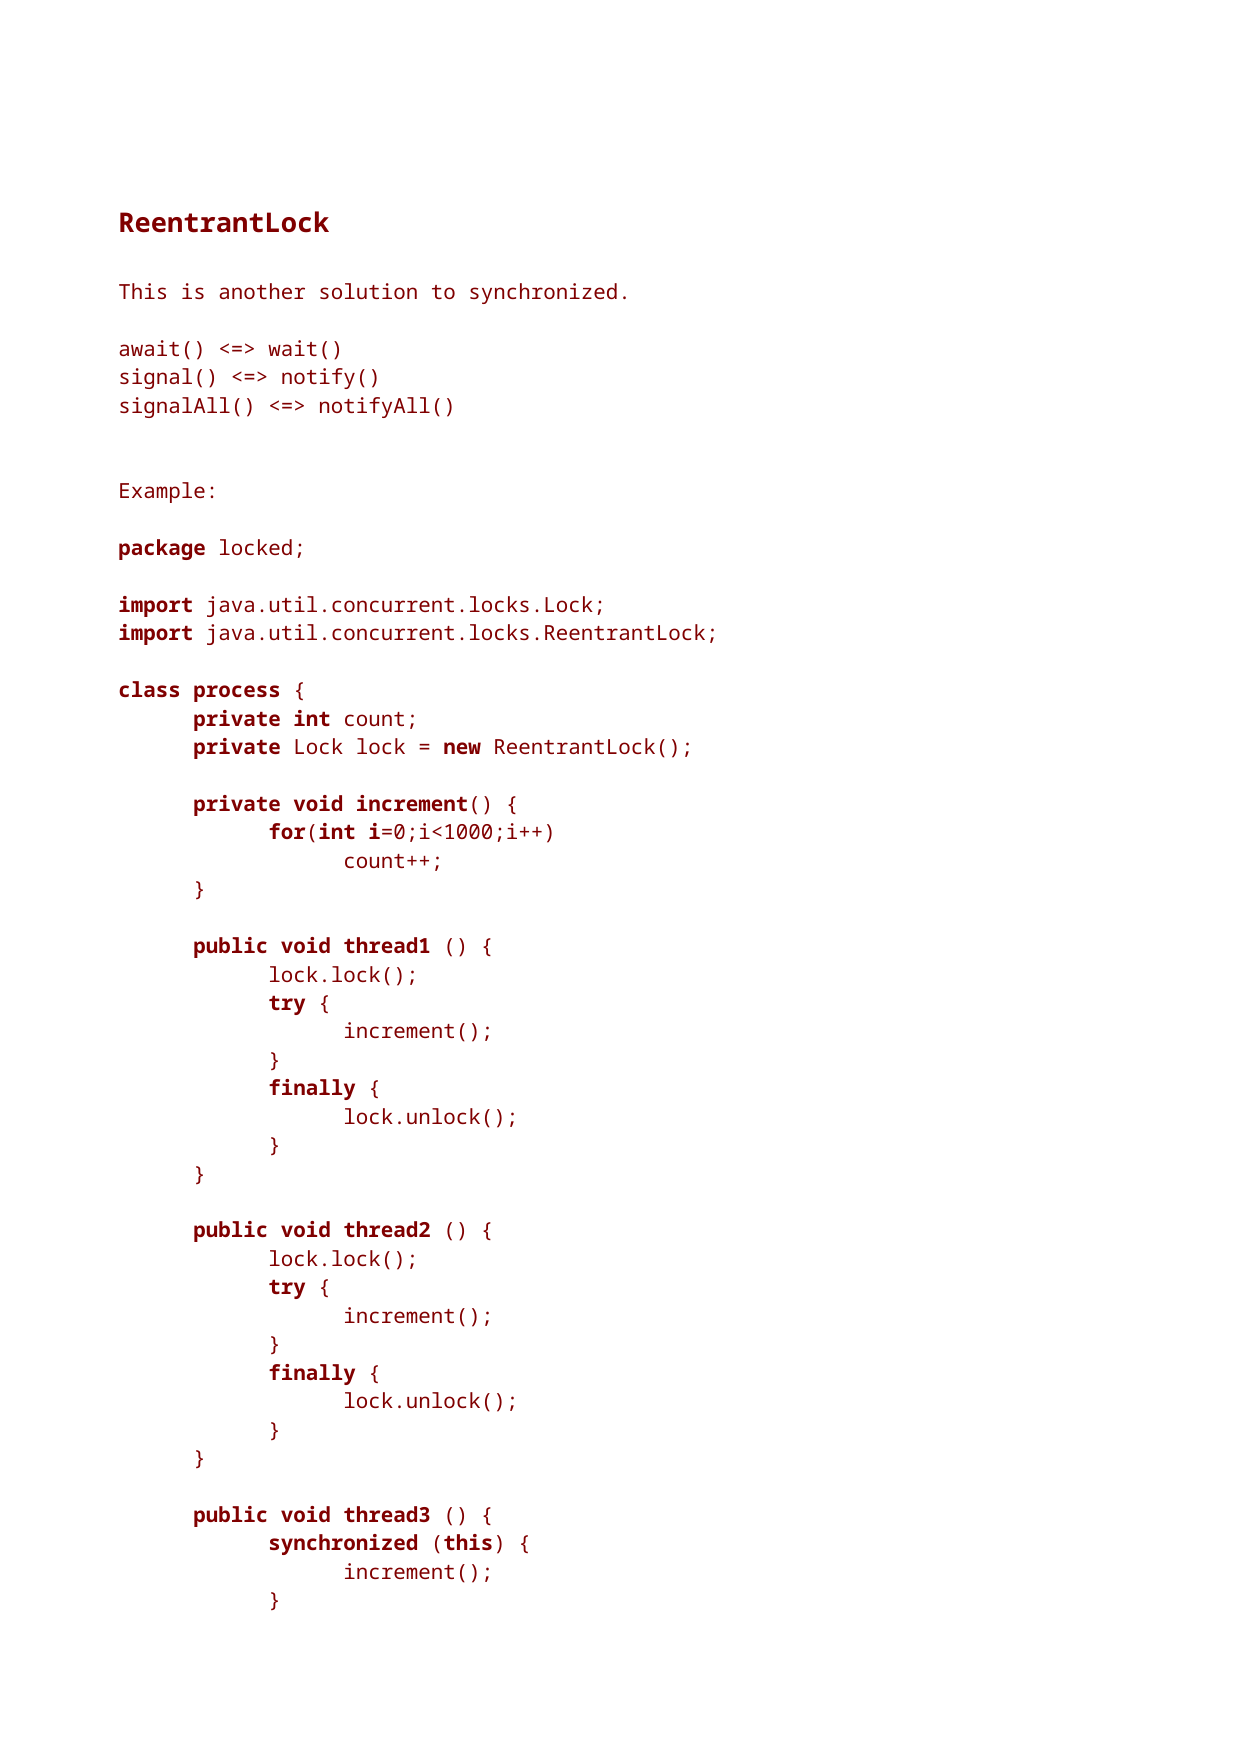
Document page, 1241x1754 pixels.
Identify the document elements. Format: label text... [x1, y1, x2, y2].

text increment(); [118, 1301, 1122, 1329]
text private Lock lock = new ReentrantLock(); [118, 732, 1122, 761]
text ReentrantLock [118, 203, 1122, 240]
text } [118, 1159, 1122, 1187]
text try { [118, 988, 1122, 1017]
text signal() <=> notify() [118, 362, 1122, 391]
text class process { [118, 675, 1122, 704]
text public void thread2 () { [118, 1216, 1122, 1244]
text synchronized (this) { [118, 1528, 1122, 1557]
text for(int i=0;i<1000;i++) [118, 817, 1122, 846]
text try { [118, 1272, 1122, 1301]
text await() <=> wait() [118, 334, 1122, 362]
text lock.unlock(); [118, 1102, 1122, 1130]
text signalAll() <=> notifyAll() [118, 391, 1122, 419]
text } [118, 1130, 1122, 1159]
text increment(); [118, 1017, 1122, 1045]
text lock.unlock(); [118, 1386, 1122, 1415]
text increment(); [118, 1557, 1122, 1585]
text } [118, 1443, 1122, 1472]
text lock.lock(); [118, 960, 1122, 988]
text public void thread3 () { [118, 1500, 1122, 1528]
text private int count; [118, 704, 1122, 732]
text private void increment() { [118, 789, 1122, 817]
text count++; [118, 846, 1122, 874]
text } [118, 874, 1122, 903]
text } [118, 1415, 1122, 1443]
text } [118, 1329, 1122, 1358]
text Example: [118, 476, 1122, 505]
text } [118, 1585, 1122, 1614]
text import java.util.concurrent.locks.Lock; [118, 590, 1122, 618]
text This is another solution to synchronized. [118, 277, 1122, 306]
text import java.util.concurrent.locks.ReentrantLock; [118, 618, 1122, 647]
text } [118, 1045, 1122, 1073]
text finally { [118, 1073, 1122, 1102]
text public void thread1 () { [118, 931, 1122, 960]
text package locked; [118, 533, 1122, 562]
text lock.lock(); [118, 1244, 1122, 1272]
text finally { [118, 1358, 1122, 1386]
